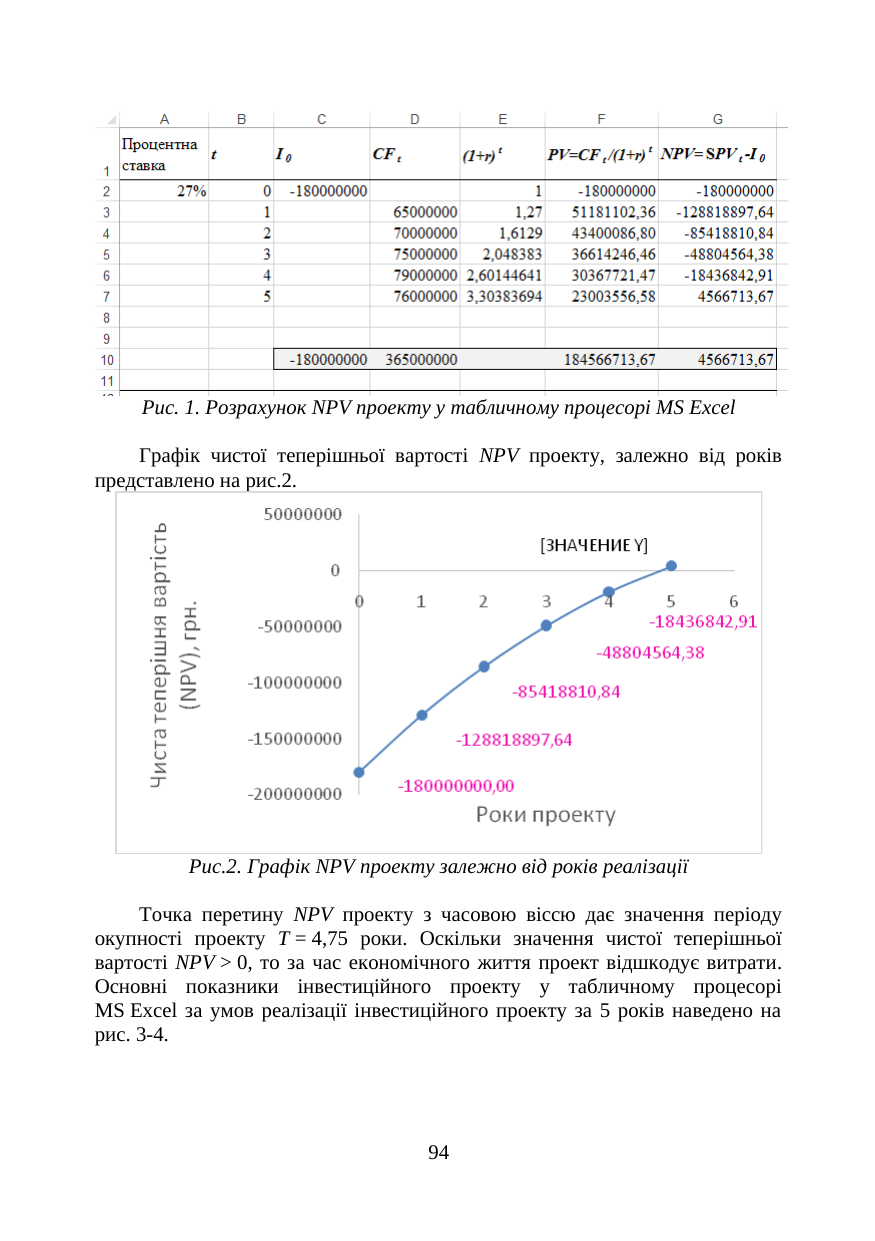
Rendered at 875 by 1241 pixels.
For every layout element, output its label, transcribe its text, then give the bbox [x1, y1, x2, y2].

text Рис. 1. Розрахунок NPV проекту у табличному процесорі MS Excel [94, 396, 782, 419]
text Точка перетину NPV проекту з часовою віссю дає значення періоду окупності проекту T = 4,75 роки. Оскільки значення чистої теперішньої вартості NPV > 0, то за час економічного життя проект відшкодує витрати. Основні показники інвестиційного проекту у табличному процесорі MS Excel за умов реалізації інвестиційного проекту за 5 років наведено на рис. 3-4. [94, 902, 782, 1046]
text Графік чистої теперішньої вартості NPV проекту, залежно від років представлено на рис.2. [94, 443, 782, 492]
picture [94, 103, 789, 396]
text Рис.2. Графік NPV проекту залежно від років реалізації [94, 854, 782, 878]
